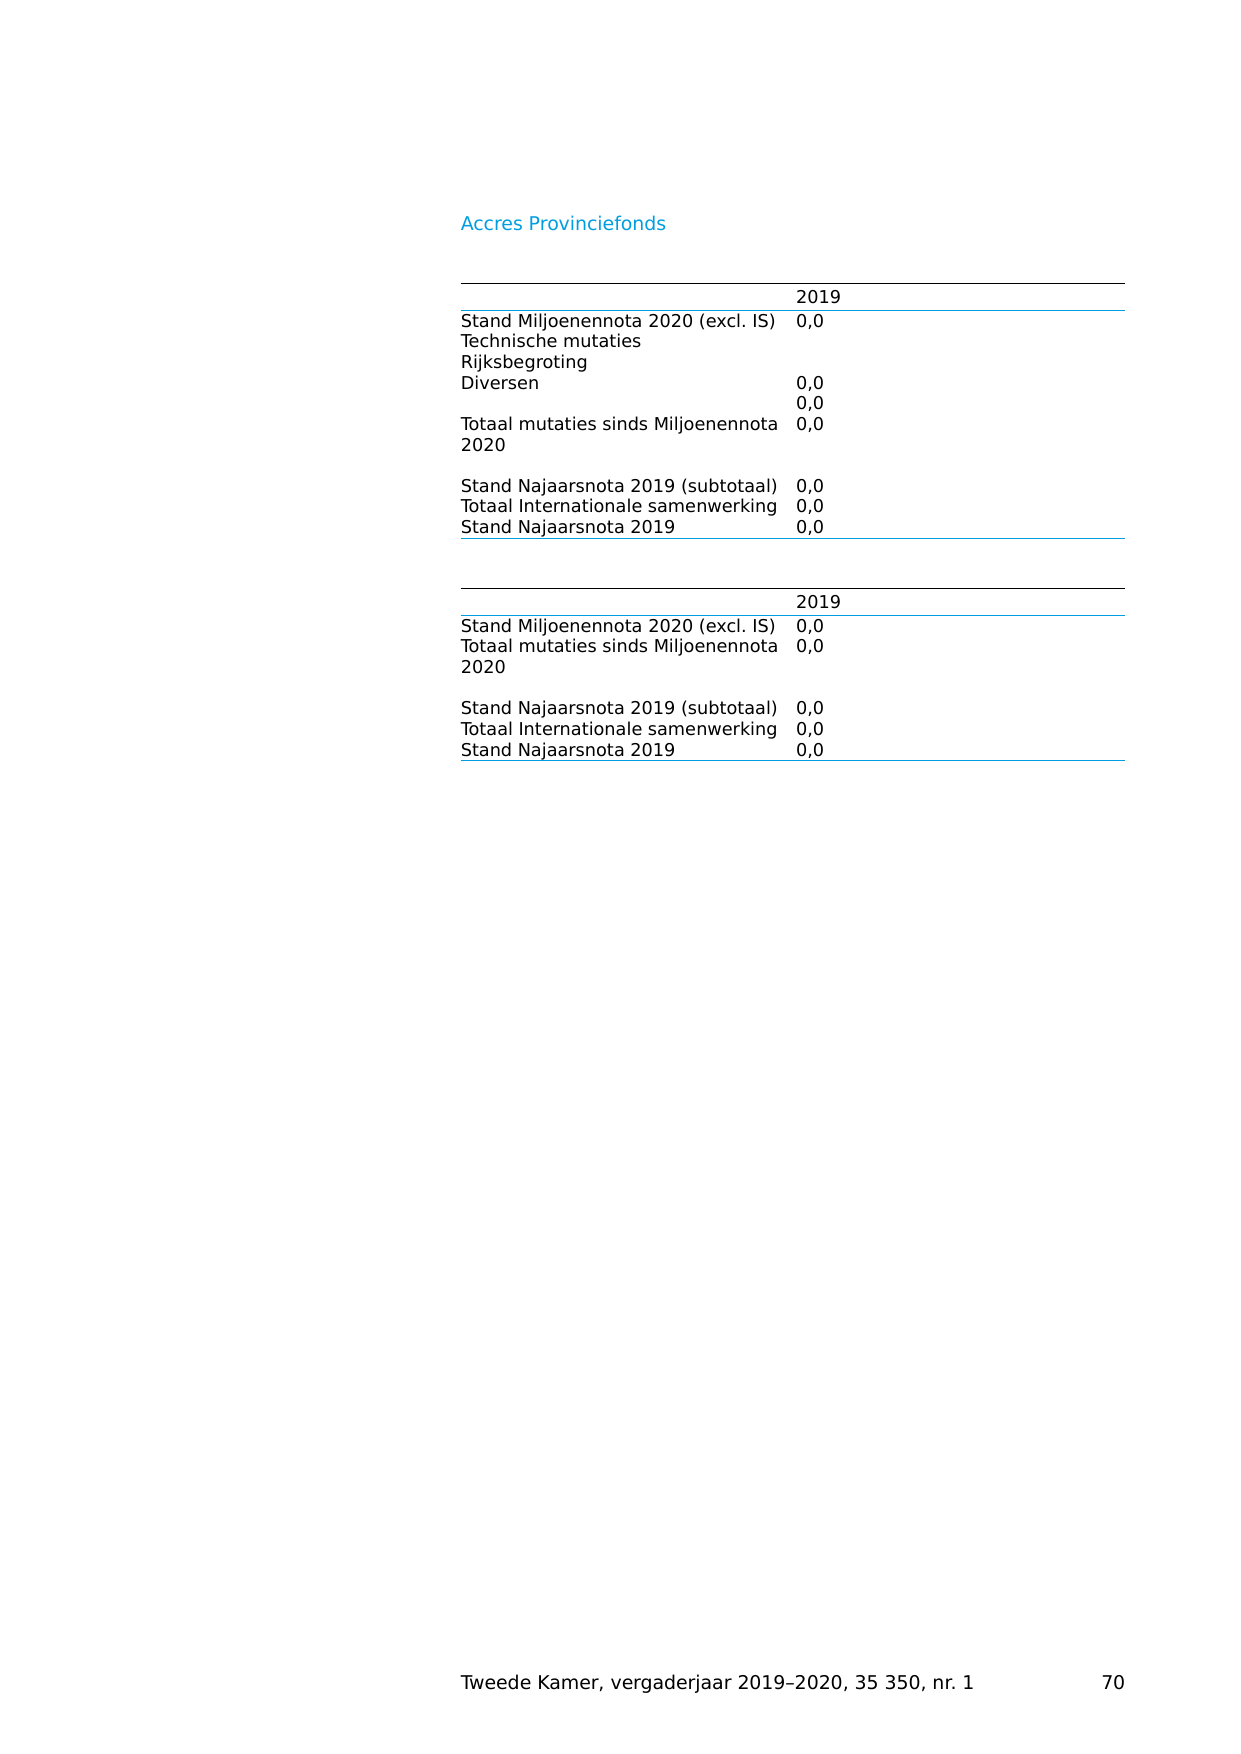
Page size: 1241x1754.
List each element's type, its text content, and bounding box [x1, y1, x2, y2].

table_cell Stand Najaarsnota 2019 (subtotaal) [461, 476, 793, 496]
table_cell [461, 393, 793, 414]
table_cell 0,0 [793, 311, 1125, 331]
table_cell Stand Miljoenennota 2020 (excl. IS) [461, 311, 793, 331]
table_cell Rijksbegroting [461, 352, 793, 373]
table_cell Diversen [461, 373, 793, 393]
table_cell Totaal mutaties sinds Miljoenennota 2020 [461, 636, 793, 678]
table_header ACCRES PROVINCIEFONDS: NIET-BELASTINGONTVANGSTEN [461, 563, 1125, 588]
table_cell 0,0 [793, 517, 1125, 538]
table_cell Totaal mutaties sinds Miljoenennota 2020 [461, 414, 793, 455]
table_cell 0,0 [793, 698, 1125, 719]
table_cell 0,0 [793, 414, 1125, 455]
table_cell 0,0 [793, 616, 1125, 636]
table_cell Stand Najaarsnota 2019 [461, 740, 793, 760]
table_cell 0,0 [793, 373, 1125, 393]
table_cell [461, 678, 793, 698]
table_cell Totaal Internationale samenwerking [461, 719, 793, 739]
table_cell Totaal Internationale samenwerking [461, 496, 793, 517]
table_header ACCRES PROVINCIEFONDS: UITGAVEN [461, 258, 1125, 283]
table_cell 0,0 [793, 476, 1125, 496]
table_cell 0,0 [793, 719, 1125, 739]
table_cell 0,0 [793, 496, 1125, 517]
table_cell [793, 352, 1125, 373]
table_cell [461, 589, 793, 615]
table_cell [461, 284, 793, 310]
title Accres Provinciefonds [461, 213, 1125, 235]
table_cell 0,0 [793, 740, 1125, 760]
table_cell [461, 455, 793, 476]
table_cell Stand Najaarsnota 2019 (subtotaal) [461, 698, 793, 719]
table_cell 0,0 [793, 636, 1125, 678]
table_cell 2019 [793, 284, 1125, 310]
table_cell [793, 331, 1125, 352]
table_cell Stand Najaarsnota 2019 [461, 517, 793, 538]
table_cell [793, 455, 1125, 476]
table_cell [793, 678, 1125, 698]
table_cell Stand Miljoenennota 2020 (excl. IS) [461, 616, 793, 636]
table_cell 0,0 [793, 393, 1125, 414]
table_cell 2019 [793, 589, 1125, 615]
table_cell Technische mutaties [461, 331, 793, 352]
